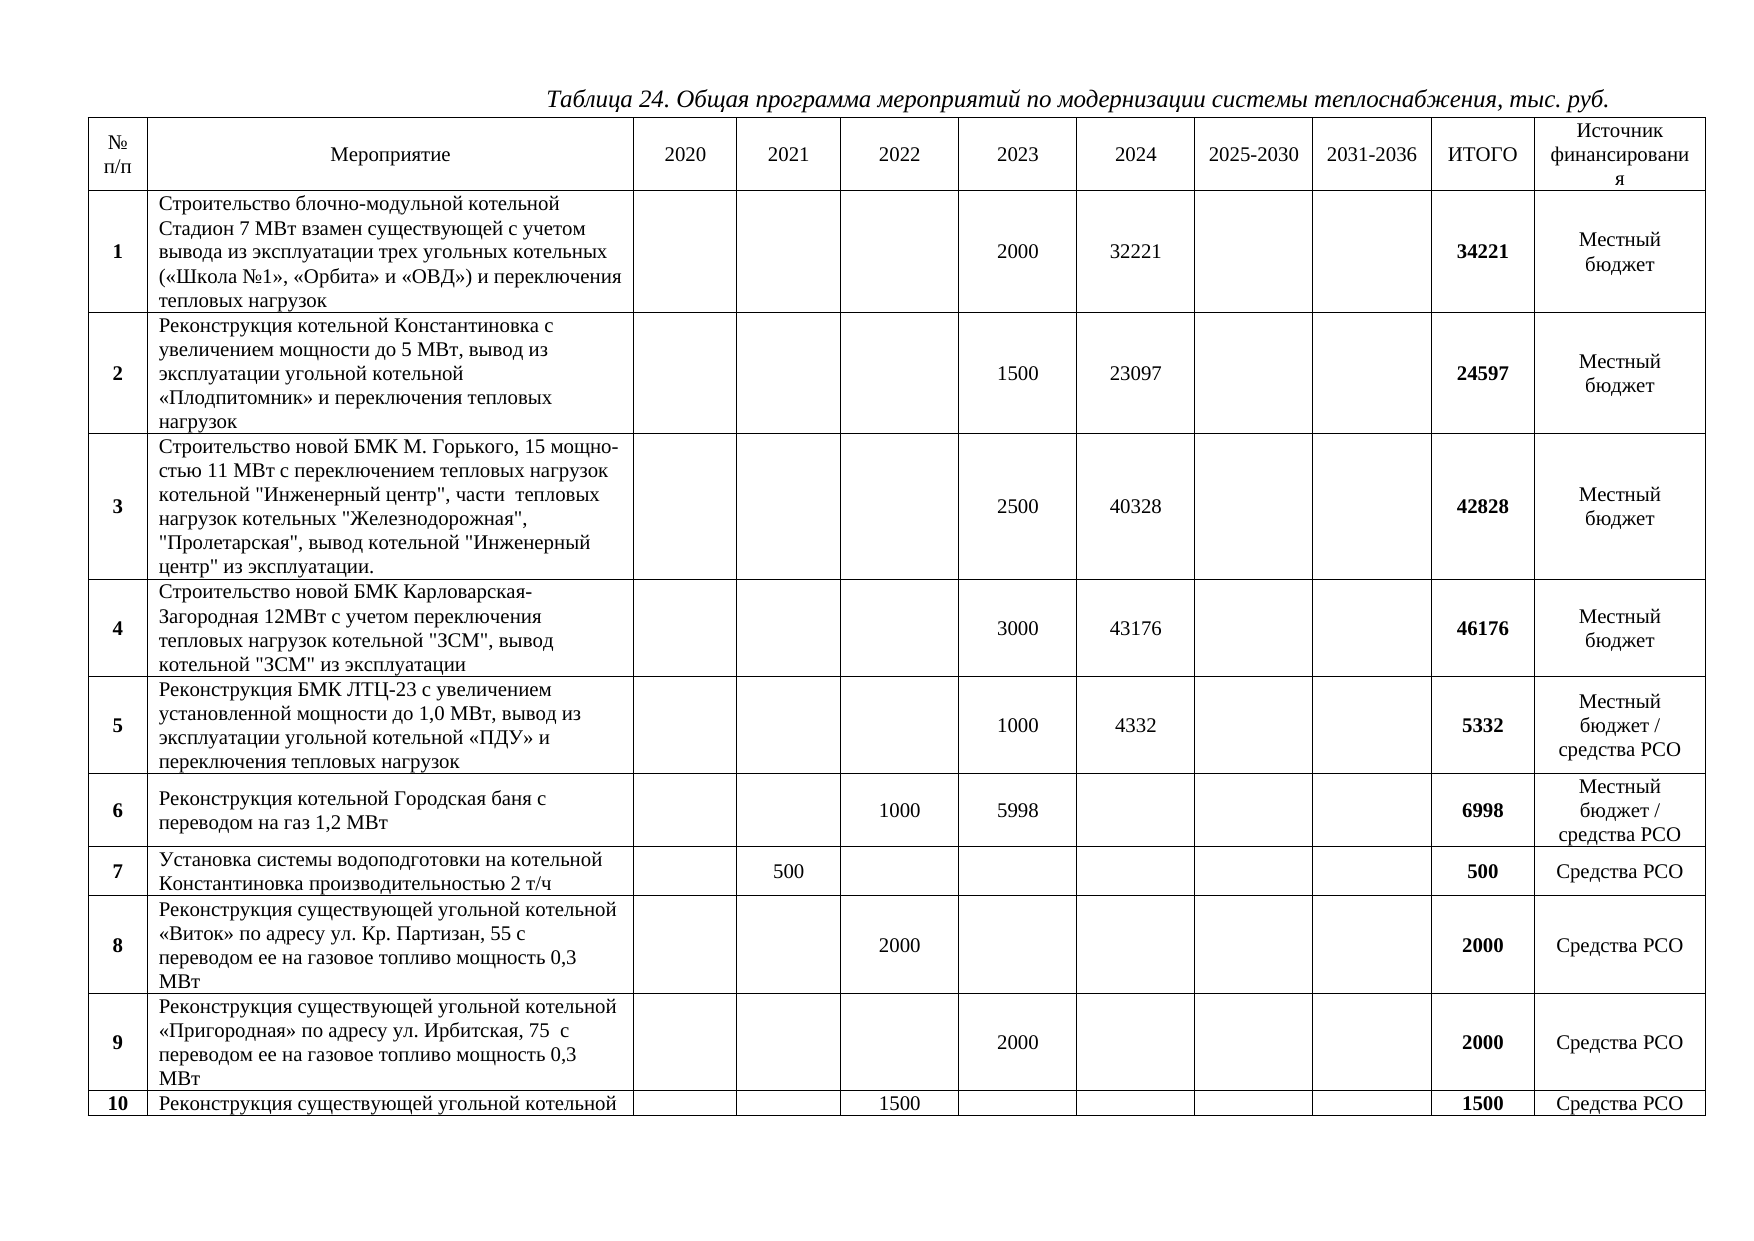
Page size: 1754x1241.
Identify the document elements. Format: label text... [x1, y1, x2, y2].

table_cell Местный бюджет [1535, 580, 1705, 676]
table_cell 7 [89, 847, 147, 895]
table_cell [1313, 774, 1431, 846]
table_cell Реконструкция существующей угольной котельной [148, 1091, 633, 1115]
table_cell [1195, 434, 1312, 578]
table_cell [634, 994, 736, 1090]
table_cell 2000 [959, 994, 1076, 1090]
table_cell [634, 580, 736, 676]
table_cell Реконструкция котельной Городская баня с переводом на газ 1,2 МВт [148, 774, 633, 846]
table_header Источник финансирования [1535, 118, 1705, 190]
table_header № п/п [89, 118, 147, 190]
table_cell [634, 434, 736, 578]
table_header 2023 [959, 118, 1076, 190]
table_cell 40328 [1077, 434, 1194, 578]
table_cell 2500 [959, 434, 1076, 578]
table_cell [959, 896, 1076, 993]
table_cell [634, 896, 736, 993]
table_header 2024 [1077, 118, 1194, 190]
table_cell [737, 191, 840, 312]
table_cell 24597 [1432, 313, 1534, 433]
table_header 2031-2036 [1313, 118, 1431, 190]
table_cell [841, 580, 958, 676]
table_cell 4332 [1077, 677, 1194, 773]
table_cell [737, 896, 840, 993]
table_cell [1313, 580, 1431, 676]
table_cell 2 [89, 313, 147, 433]
table_cell [737, 994, 840, 1090]
table_cell [1077, 847, 1194, 895]
table_cell Местный бюджет / средства РСО [1535, 774, 1705, 846]
table_cell Средства РСО [1535, 994, 1705, 1090]
table_cell Средства РСО [1535, 1091, 1705, 1115]
table_cell [737, 677, 840, 773]
table_cell [1195, 896, 1312, 993]
table_cell Установка системы водоподготовки на котельной Константиновка производительностью 2 т/ч [148, 847, 633, 895]
table_cell Местный бюджет [1535, 191, 1705, 312]
table_cell [1313, 434, 1431, 578]
table_cell [737, 580, 840, 676]
table_cell 32221 [1077, 191, 1194, 312]
table_cell [1313, 994, 1431, 1090]
table_cell 46176 [1432, 580, 1534, 676]
table_cell [634, 774, 736, 846]
table_cell [841, 313, 958, 433]
table_cell [1195, 774, 1312, 846]
table_cell 5 [89, 677, 147, 773]
table_cell [1313, 847, 1431, 895]
table_cell Реконструкция существующей угольной котельной «Пригородная» по адресу ул. Ирбитская, 75 с переводом ее на газовое топливо мощность 0,3 МВт [148, 994, 633, 1090]
table_cell [1195, 994, 1312, 1090]
table_cell Реконструкция котельной Константиновка с увеличением мощности до 5 МВт, вывод из эксплуатации угольной котельной «Плодпитомник» и переключения тепловых нагрузок [148, 313, 633, 433]
table_cell [959, 1091, 1076, 1115]
table_cell 1000 [959, 677, 1076, 773]
table_cell [1313, 677, 1431, 773]
table_cell 2000 [1432, 994, 1534, 1090]
table_cell [1077, 1091, 1194, 1115]
table_cell 1500 [959, 313, 1076, 433]
table_cell Местный бюджет [1535, 434, 1705, 578]
table_cell 8 [89, 896, 147, 993]
table_cell 6998 [1432, 774, 1534, 846]
table_cell [737, 1091, 840, 1115]
table_cell [1077, 774, 1194, 846]
table_cell [1195, 677, 1312, 773]
table_cell Реконструкция БМК ЛТЦ-23 с увеличением установленной мощности до 1,0 МВт, вывод из эксплуатации угольной котельной «ПДУ» и переключения тепловых нагрузок [148, 677, 633, 773]
table_cell Реконструкция существующей угольной котельной «Виток» по адресу ул. Кр. Партизан, 55 с переводом ее на газовое топливо мощность 0,3 МВт [148, 896, 633, 993]
table_cell [634, 847, 736, 895]
table_cell [841, 677, 958, 773]
table_cell [634, 191, 736, 312]
table_cell 10 [89, 1091, 147, 1115]
table_cell Местный бюджет [1535, 313, 1705, 433]
table_cell [841, 434, 958, 578]
table_cell [841, 191, 958, 312]
table_cell [1313, 896, 1431, 993]
table_cell 9 [89, 994, 147, 1090]
table_cell 6 [89, 774, 147, 846]
table_cell 43176 [1077, 580, 1194, 676]
table_header 2025-2030 [1195, 118, 1312, 190]
table_cell 5998 [959, 774, 1076, 846]
table_cell [1195, 580, 1312, 676]
table_cell 1000 [841, 774, 958, 846]
table_cell 2000 [841, 896, 958, 993]
table_cell 5332 [1432, 677, 1534, 773]
table_cell [634, 313, 736, 433]
table_cell [841, 994, 958, 1090]
table_cell [737, 313, 840, 433]
table_cell [737, 774, 840, 846]
table_cell [1195, 847, 1312, 895]
table_cell [737, 434, 840, 578]
table_header Мероприятие [148, 118, 633, 190]
table_cell 42828 [1432, 434, 1534, 578]
table_cell 3 [89, 434, 147, 578]
table_header ИТОГО [1432, 118, 1534, 190]
table_cell Средства РСО [1535, 896, 1705, 993]
table_header 2022 [841, 118, 958, 190]
table_cell 23097 [1077, 313, 1194, 433]
table_cell [634, 677, 736, 773]
table_cell [841, 847, 958, 895]
table_cell [959, 847, 1076, 895]
table_cell [1195, 191, 1312, 312]
text Таблица 24. Общая программа мероприятий по модернизации системы теплоснабжения, тыс. руб. [118, 84, 1609, 113]
table_cell 1 [89, 191, 147, 312]
table_cell [1077, 994, 1194, 1090]
table_cell Средства РСО [1535, 847, 1705, 895]
table_cell [1195, 1091, 1312, 1115]
table_cell [634, 1091, 736, 1115]
table_cell Строительство новой БМК М. Горького, 15 мощно-стью 11 МВт с переключением тепловых нагрузок котельной "Инженерный центр", части тепловых нагрузок котельных "Железнодорожная", "Пролетарская", вывод котельной "Инженерный центр" из эксплуатации. [148, 434, 633, 578]
table_header 2020 [634, 118, 736, 190]
table_cell 1500 [1432, 1091, 1534, 1115]
table_cell 34221 [1432, 191, 1534, 312]
table_cell 2000 [959, 191, 1076, 312]
table_cell 500 [737, 847, 840, 895]
table_cell 500 [1432, 847, 1534, 895]
table_cell [1195, 313, 1312, 433]
table_cell Строительство новой БМК Карловарская-Загородная 12МВт с учетом переключения тепловых нагрузок котельной "ЗСМ", вывод котельной "ЗСМ" из эксплуатации [148, 580, 633, 676]
table_header 2021 [737, 118, 840, 190]
table_cell [1313, 191, 1431, 312]
table_cell [1077, 896, 1194, 993]
table_cell [1313, 313, 1431, 433]
table_cell 1500 [841, 1091, 958, 1115]
table_cell 2000 [1432, 896, 1534, 993]
table_cell 3000 [959, 580, 1076, 676]
table_cell [1313, 1091, 1431, 1115]
table_cell Местный бюджет / средства РСО [1535, 677, 1705, 773]
table_cell Строительство блочно-модульной котельной Стадион 7 МВт взамен существующей с учетом вывода из эксплуатации трех угольных котельных («Школа №1», «Орбита» и «ОВД») и переключения тепловых нагрузок [148, 191, 633, 312]
table_cell 4 [89, 580, 147, 676]
